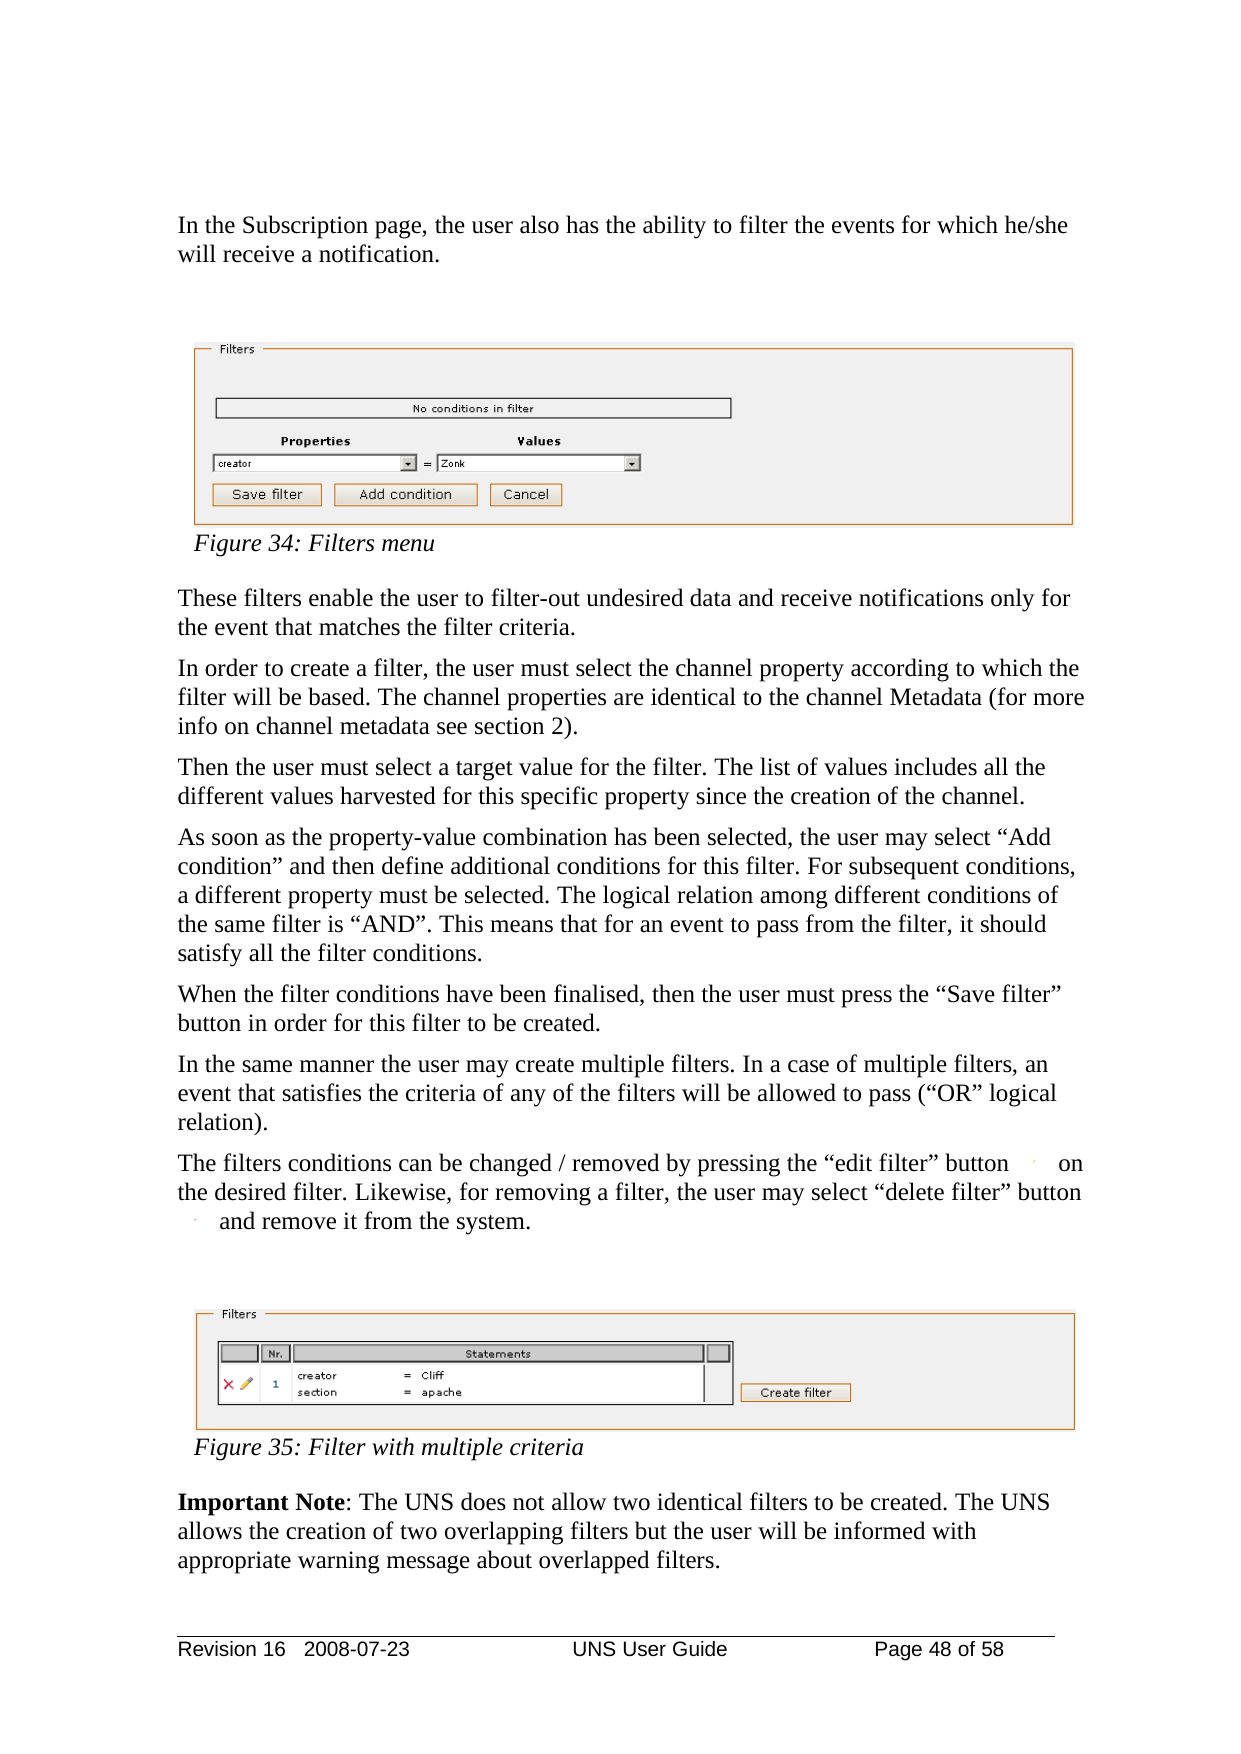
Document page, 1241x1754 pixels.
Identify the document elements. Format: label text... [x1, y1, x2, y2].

text In order to create a filter, the user must select the channel property according to which the filter will be based. The channel properties are identical to the channel Metadata (for more info on channel metadata see section 2). [177, 653, 1092, 740]
text In the same manner the user may create multiple filters. In a case of multiple filters, an event that satisfies the criteria of any of the filters will be allowed to pass (“OR” logical relation). [177, 1049, 1092, 1136]
picture [193, 342, 1075, 528]
text Then the user must select a target value for the filter. The list of values includes all the different values harvested for this specific property since the creation of the channel. [177, 752, 1092, 810]
text As soon as the property-value combination has been selected, the user may select “Add condition” and then define additional conditions for this filter. For subsequent conditions, a different property must be selected. The logical relation among different conditions of the same filter is “AND”. This means that for an event to pass from the filter, it should satisfy all the filter conditions. [177, 822, 1092, 967]
text The filters conditions can be changed / removed by pressing the “edit filter” button on the desired filter. Likewise, for removing a filter, the user may select “delete filter” button and remove it from the system. [177, 1148, 1092, 1235]
text When the filter conditions have been finalised, then the user must press the “Save filter” button in order for this filter to be created. [177, 979, 1092, 1037]
picture [193, 1309, 1077, 1432]
text Important Note: The UNS does not allow two identical filters to be created. The UNS allows the creation of two overlapping filters but the user will be informed with appropriate warning message about overlapped filters. [177, 1487, 1092, 1574]
text In the Subscription page, the user also has the ability to filter the events for which he/she will receive a notification. [177, 210, 1092, 268]
text Figure 34: Filters menu [194, 528, 1075, 557]
text These filters enable the user to filter-out undesired data and receive notifications only for the event that matches the filter criteria. [177, 583, 1092, 641]
text Figure 35: Filter with multiple criteria [194, 1432, 1076, 1461]
